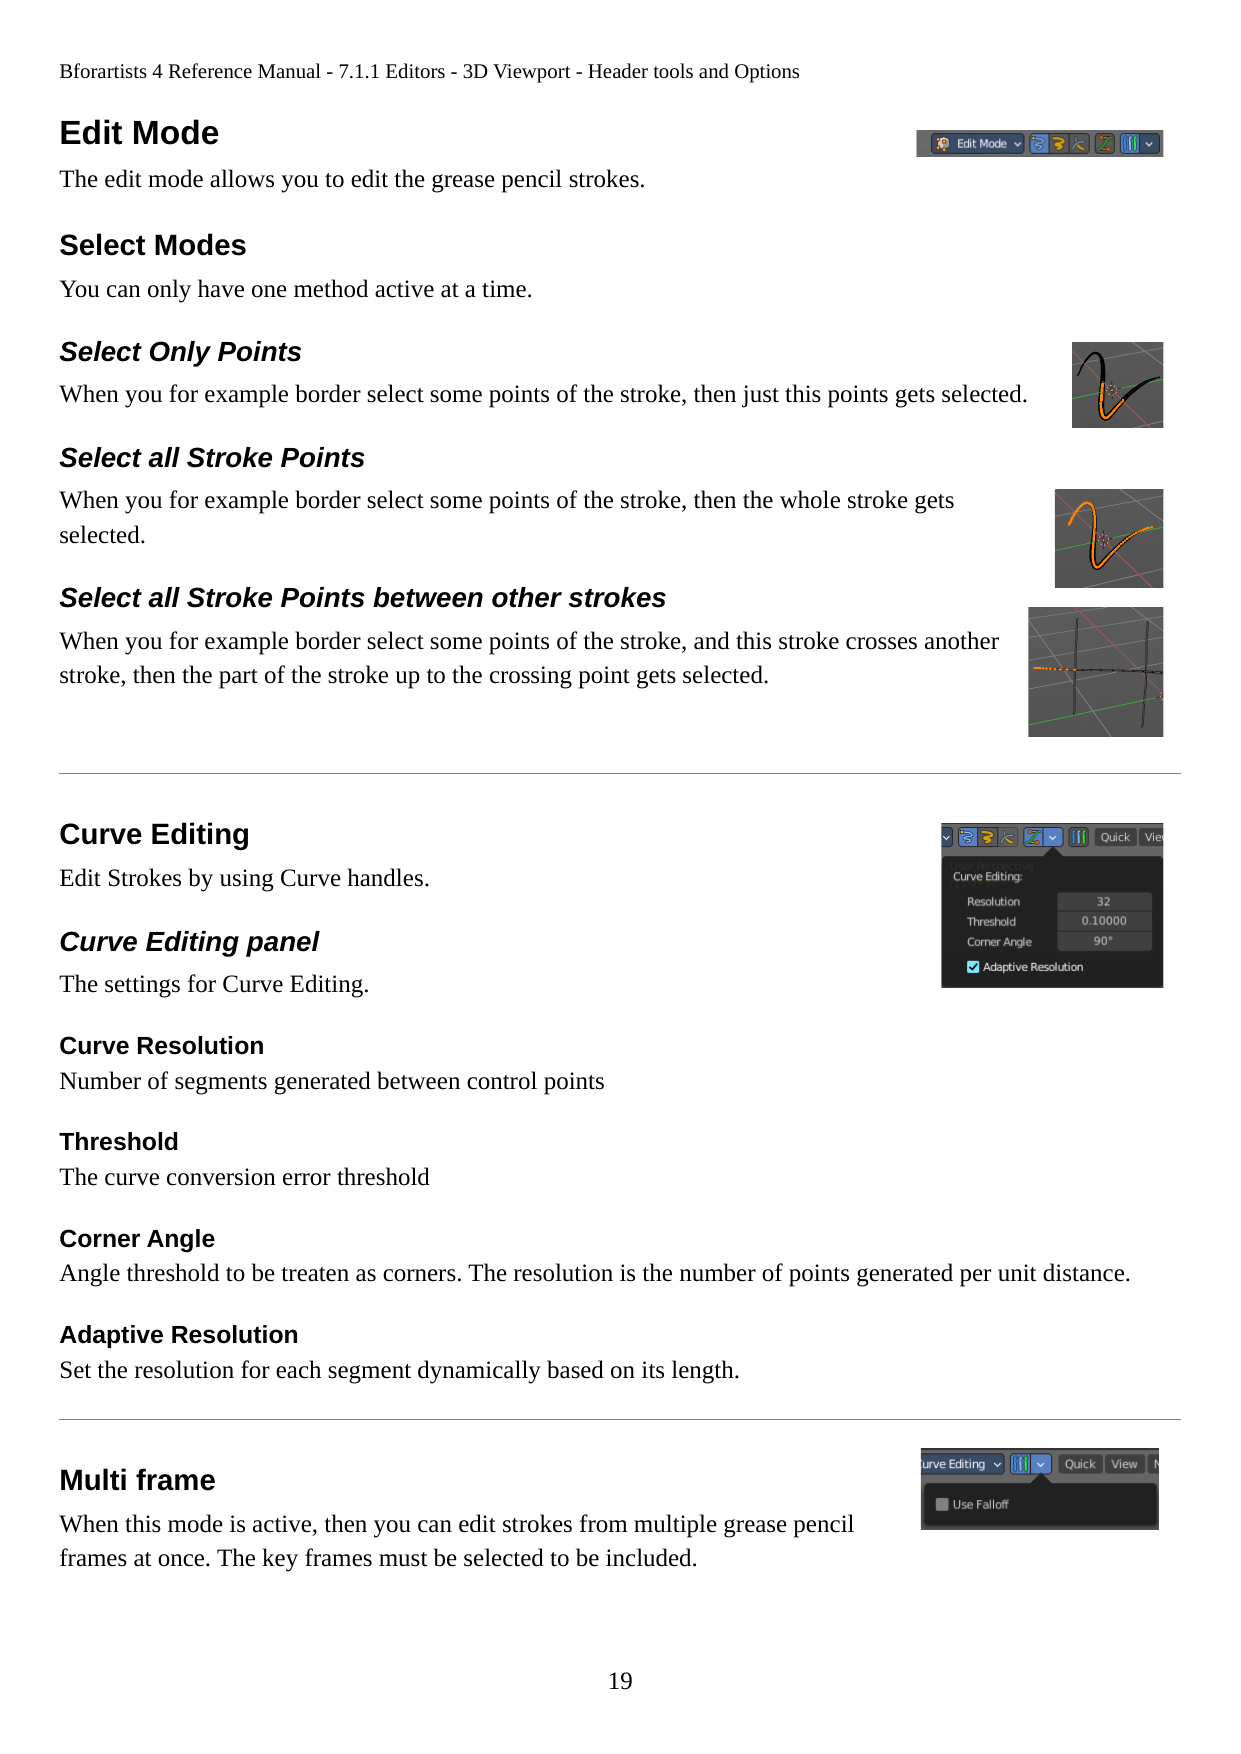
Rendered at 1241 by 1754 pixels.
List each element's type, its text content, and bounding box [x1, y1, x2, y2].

subtitle Select all Stroke Points [59, 441, 1181, 473]
subtitle Curve Editing panel [59, 925, 941, 957]
subtitle Corner Angle [59, 1224, 1181, 1252]
subtitle Threshold [59, 1127, 1181, 1156]
text Edit Strokes by using Curve handles. [59, 863, 941, 892]
text Number of segments generated between control points [59, 1066, 1181, 1094]
picture [1028, 607, 1164, 737]
text When you for example border select some points of the stroke, then just this points gets selected. [59, 379, 1072, 408]
subtitle Select Only Points [59, 335, 1181, 367]
picture [1054, 489, 1164, 588]
picture [941, 823, 1164, 988]
text When you for example border select some points of the stroke, then the whole stroke gets selected. [59, 486, 1181, 549]
text Set the resolution for each segment dynamically based on its length. [59, 1355, 1181, 1384]
subtitle Adaptive Resolution [59, 1320, 1181, 1349]
picture [916, 130, 1164, 157]
text Angle threshold to be treaten as corners. The resolution is the number of points generated per unit distance. [59, 1258, 1181, 1287]
text The settings for Curve Editing. [59, 969, 1181, 998]
subtitle Multi frame [59, 1463, 920, 1496]
subtitle Curve Resolution [59, 1031, 1181, 1059]
text You can only have one method active at a time. [59, 274, 1181, 302]
text When this mode is active, then you can edit strokes from multiple grease pencil frames at once. The key frames must be selected to be included. [59, 1509, 1181, 1572]
picture [920, 1448, 1159, 1530]
text The edit mode allows you to edit the grease pencil strokes. [59, 164, 1181, 192]
subtitle Curve Editing [59, 817, 1181, 851]
picture [1072, 342, 1164, 428]
subtitle Edit Mode [59, 113, 1181, 151]
subtitle Select Modes [59, 227, 1181, 261]
subtitle Select all Stroke Points between other strokes [59, 582, 1181, 613]
text The curve conversion error threshold [59, 1162, 1181, 1191]
subtitle [1159, 1463, 1181, 1496]
text When you for example border select some points of the stroke, and this stroke crosses another stroke, then the part of the stroke up to the crossing point gets selected. [59, 626, 1028, 689]
subtitle [1164, 925, 1181, 957]
